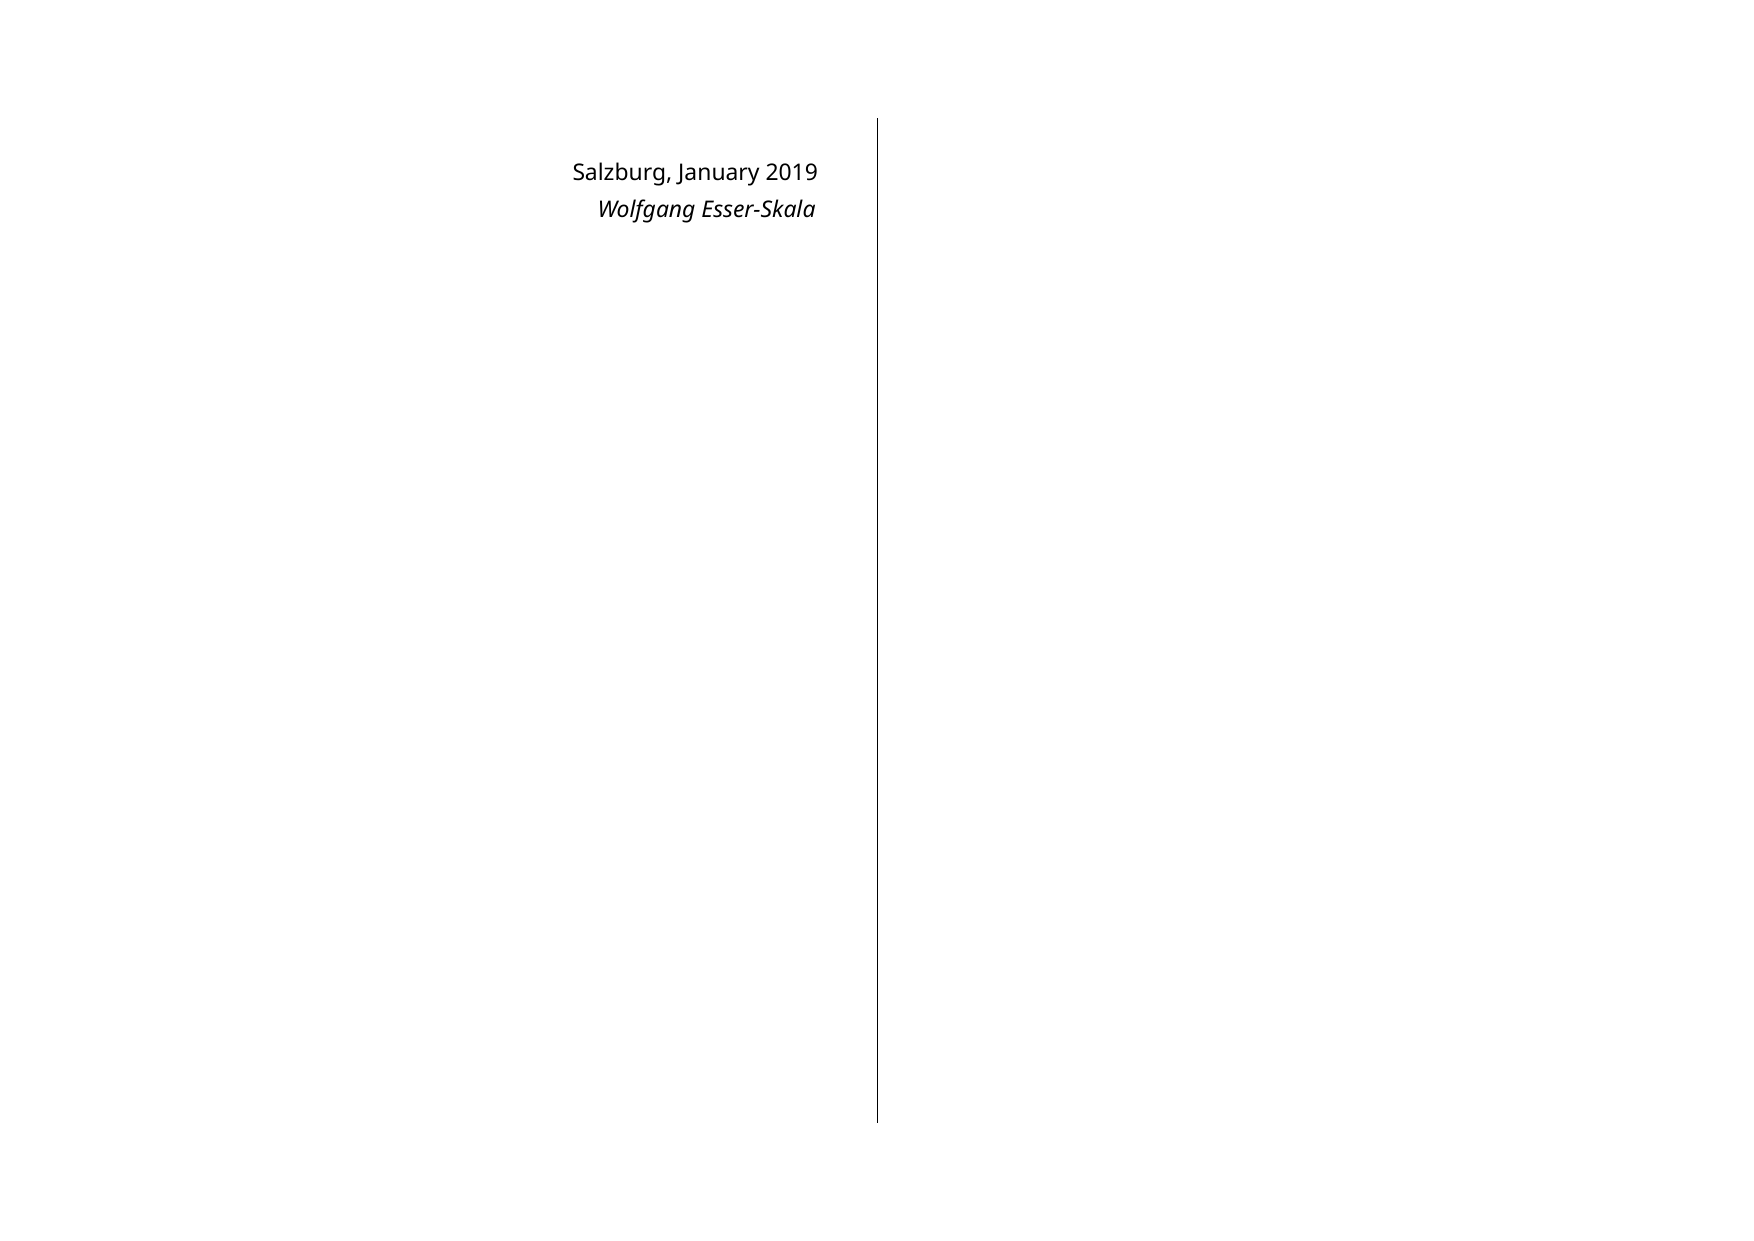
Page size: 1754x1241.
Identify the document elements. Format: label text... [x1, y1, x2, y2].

text Salzburg, January 2019 Wolfgang Esser-Skala [118, 156, 818, 224]
